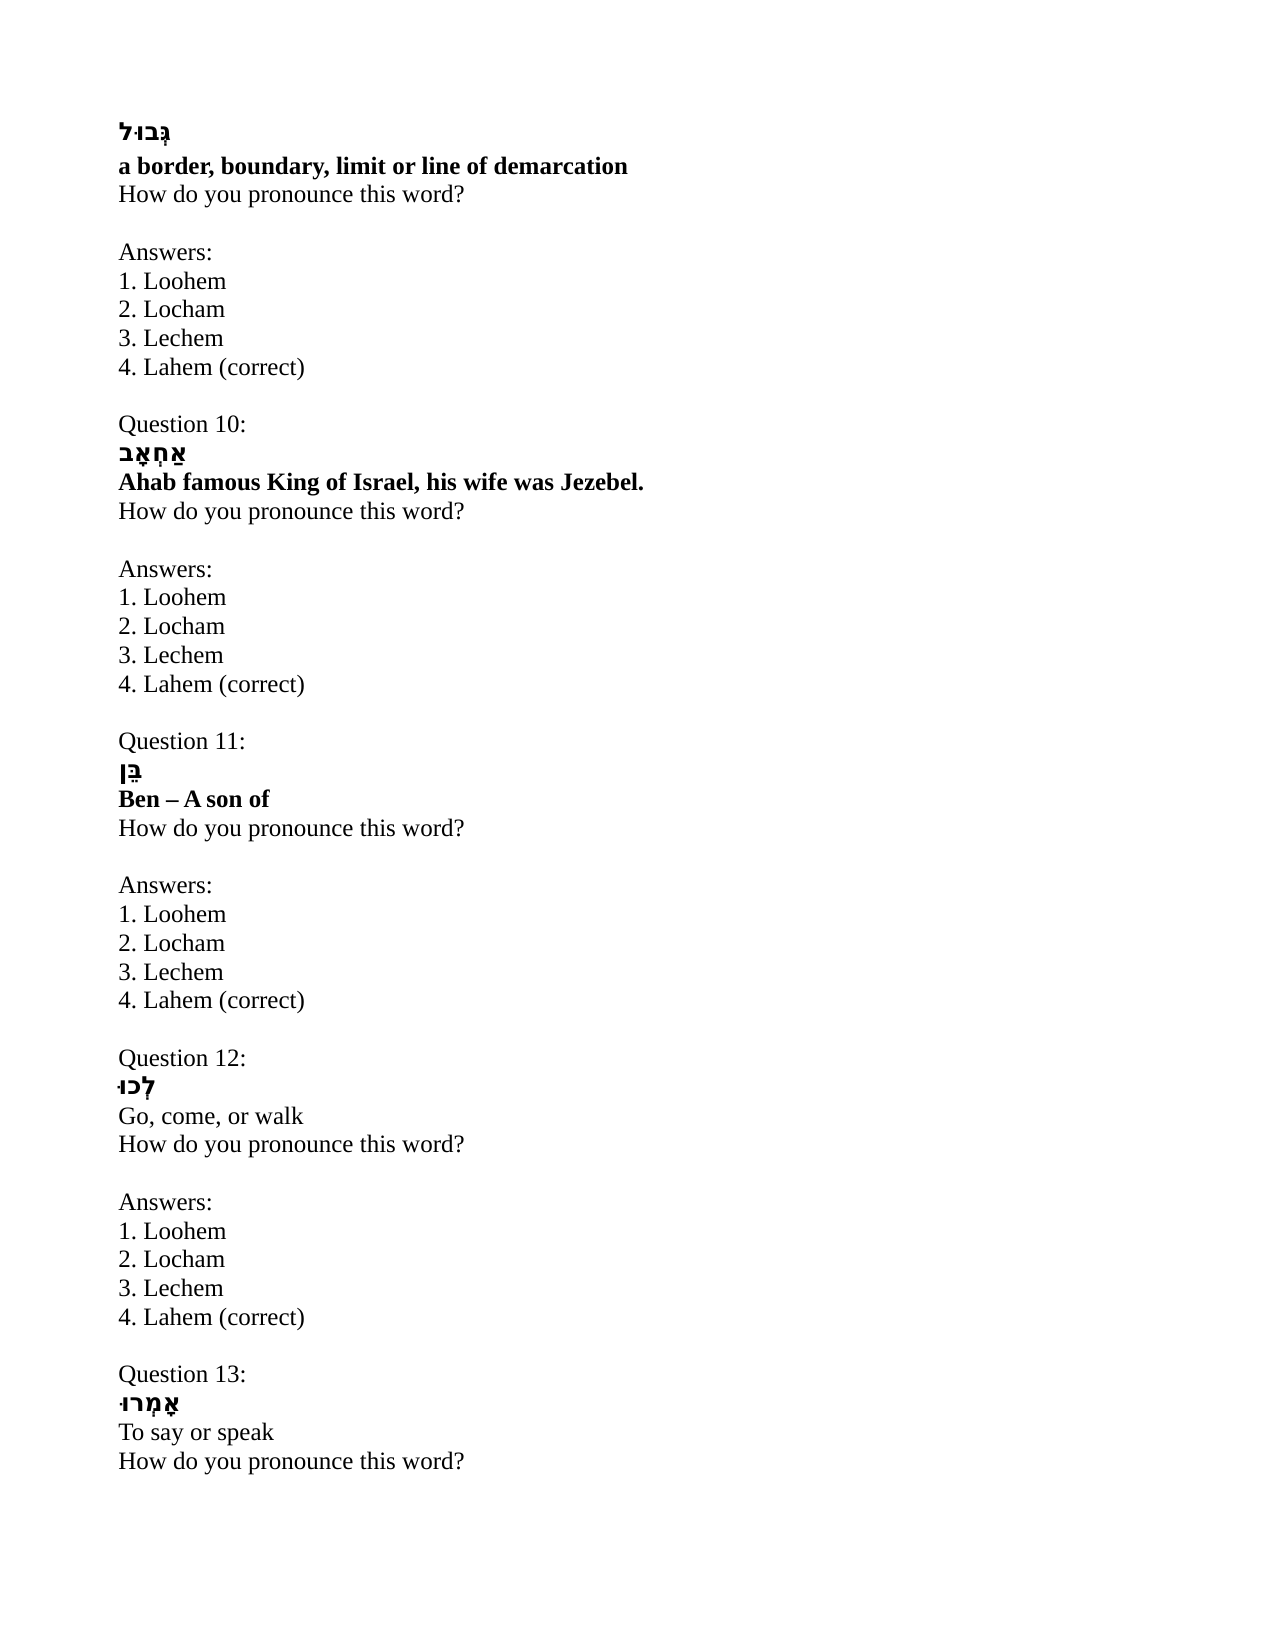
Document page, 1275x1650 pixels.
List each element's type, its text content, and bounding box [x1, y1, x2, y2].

text 3. Lechem [118, 957, 1157, 985]
text 1. Loohem [118, 582, 1157, 611]
text אַחְאָב‎ [118, 438, 1157, 467]
text To say or speak [118, 1417, 1157, 1446]
text Answers: [118, 237, 1157, 266]
text 2. Locham [118, 611, 1157, 640]
text 1. Loohem [118, 1216, 1157, 1244]
text Answers: [118, 870, 1157, 899]
text 3. Lechem [118, 1273, 1157, 1302]
text Ahab famous King of Israel, his wife was Jezebel. [118, 467, 1157, 496]
text Ben – A son of [118, 784, 1157, 813]
text אָמְרוּ [118, 1388, 1157, 1417]
text How do you pronounce this word? [118, 1446, 1157, 1475]
text 4. Lahem (correct) [118, 1302, 1157, 1331]
text בֵּן [118, 755, 1157, 784]
text 4. Lahem (correct) [118, 985, 1157, 1014]
text How do you pronounce this word? [118, 496, 1157, 525]
text 4. Lahem (correct) [118, 352, 1157, 381]
text 2. Locham [118, 1244, 1157, 1273]
text a border, boundary, limit or line of demarcation [118, 151, 1157, 179]
text לְכוּ [118, 1072, 1157, 1101]
text How do you pronounce this word? [118, 813, 1157, 842]
text Answers: [118, 1187, 1157, 1216]
text 4. Lahem (correct) [118, 669, 1157, 697]
text Question 11: [118, 726, 1157, 755]
text Question 13: [118, 1359, 1157, 1388]
text 3. Lechem [118, 640, 1157, 669]
text 2. Locham [118, 294, 1157, 323]
text גְּבוּל [118, 118, 1157, 151]
text 2. Locham [118, 928, 1157, 957]
text 3. Lechem [118, 323, 1157, 352]
text Question 12: [118, 1043, 1157, 1072]
text 1. Loohem [118, 266, 1157, 294]
text Question 10: [118, 409, 1157, 438]
text How do you pronounce this word? [118, 179, 1157, 208]
text How do you pronounce this word? [118, 1129, 1157, 1158]
text Answers: [118, 554, 1157, 582]
text 1. Loohem [118, 899, 1157, 928]
text Go, come, or walk [118, 1101, 1157, 1129]
